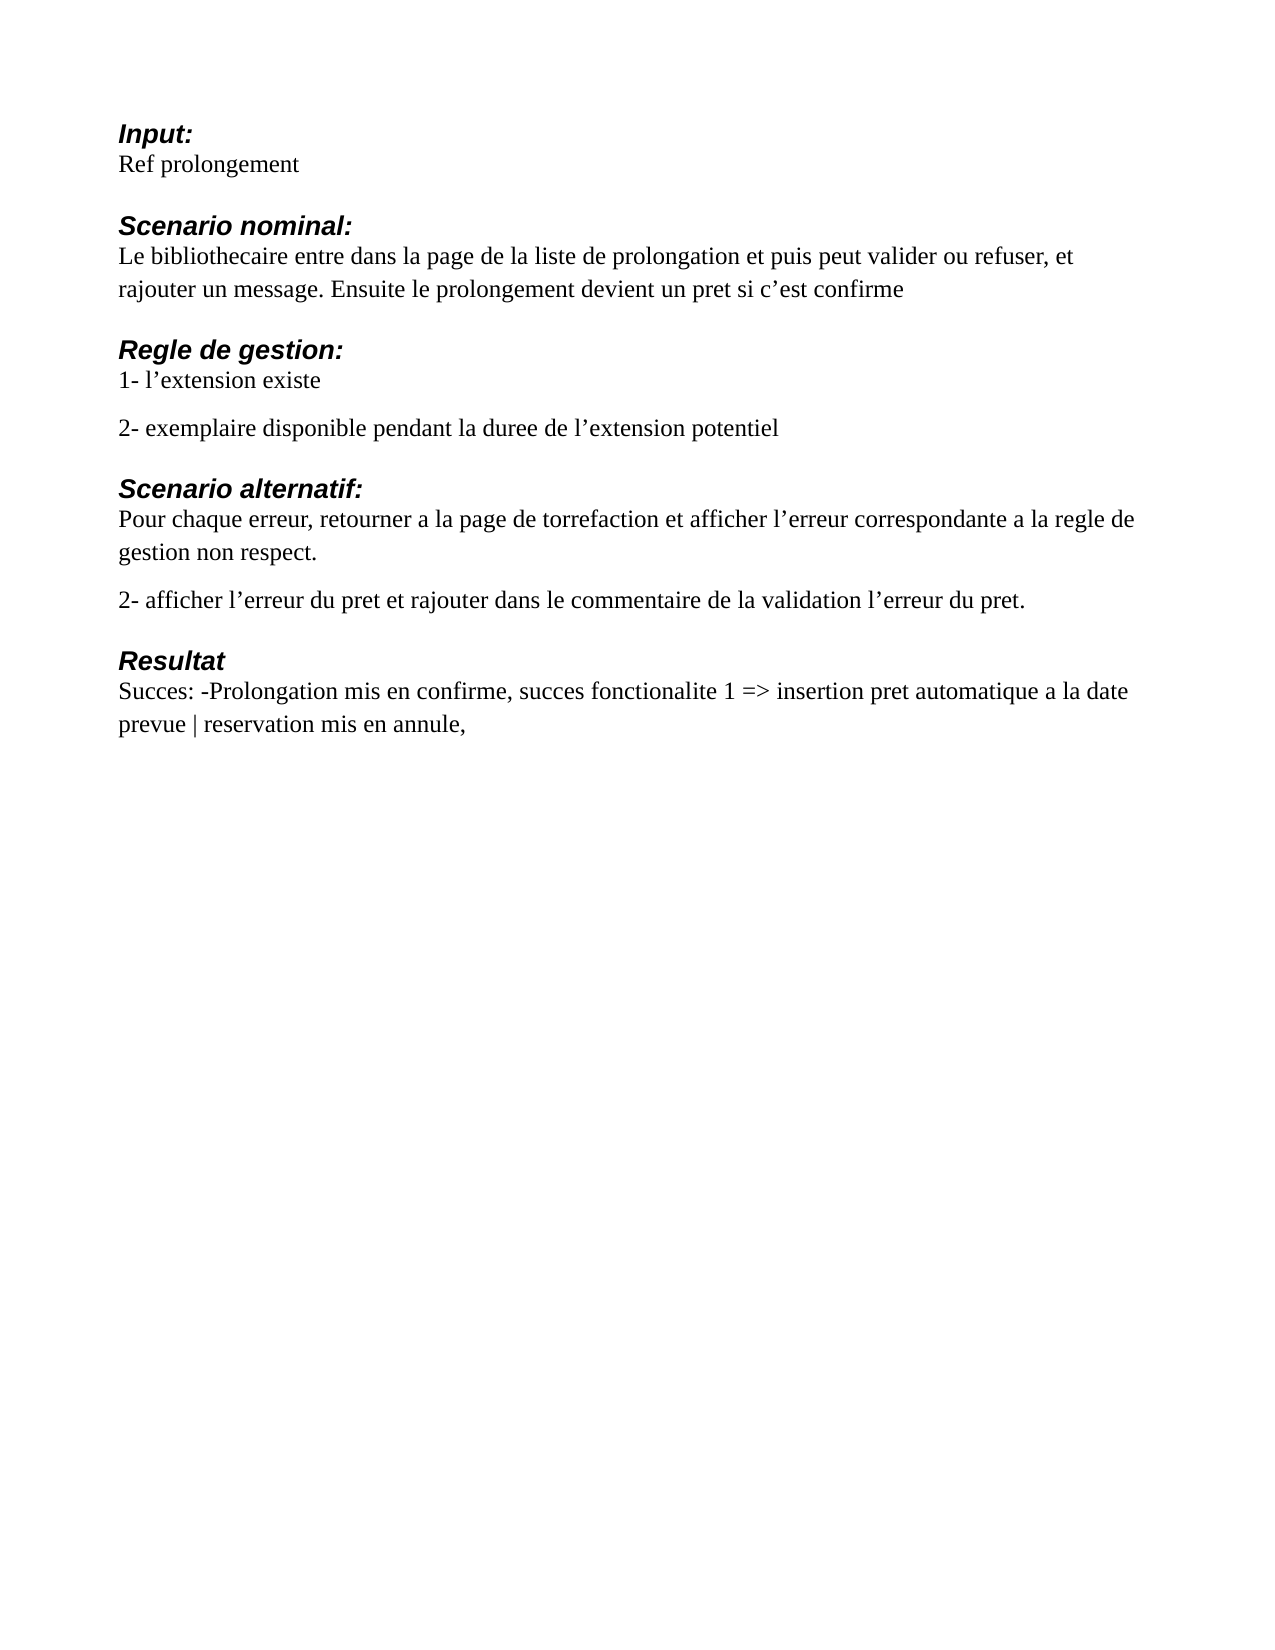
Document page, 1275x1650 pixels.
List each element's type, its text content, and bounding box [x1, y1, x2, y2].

subtitle Input: [118, 118, 1157, 149]
subtitle Scenario nominal: [118, 209, 1157, 241]
text 2- exemplaire disponible pendant la duree de l’extension potentiel [118, 413, 1157, 441]
subtitle Scenario alternatif: [118, 473, 1157, 504]
text 1- l’extension existe [118, 365, 1157, 394]
subtitle Resultat [118, 645, 1157, 676]
text Le bibliothecaire entre dans la page de la liste de prolongation et puis peut valider ou refuser, et rajouter un message. Ensuite le prolongement devient un pret si c’est confirme [118, 241, 1157, 302]
subtitle Regle de gestion: [118, 334, 1157, 365]
text Succes: -Prolongation mis en confirme, succes fonctionalite 1 => insertion pret automatique a la date prevue | reservation mis en annule, [118, 676, 1157, 738]
text Pour chaque erreur, retourner a la page de torrefaction et afficher l’erreur correspondante a la regle de gestion non respect. [118, 504, 1157, 566]
text 2- afficher l’erreur du pret et rajouter dans le commentaire de la validation l’erreur du pret. [118, 585, 1157, 613]
text Ref prolongement [118, 149, 1157, 178]
